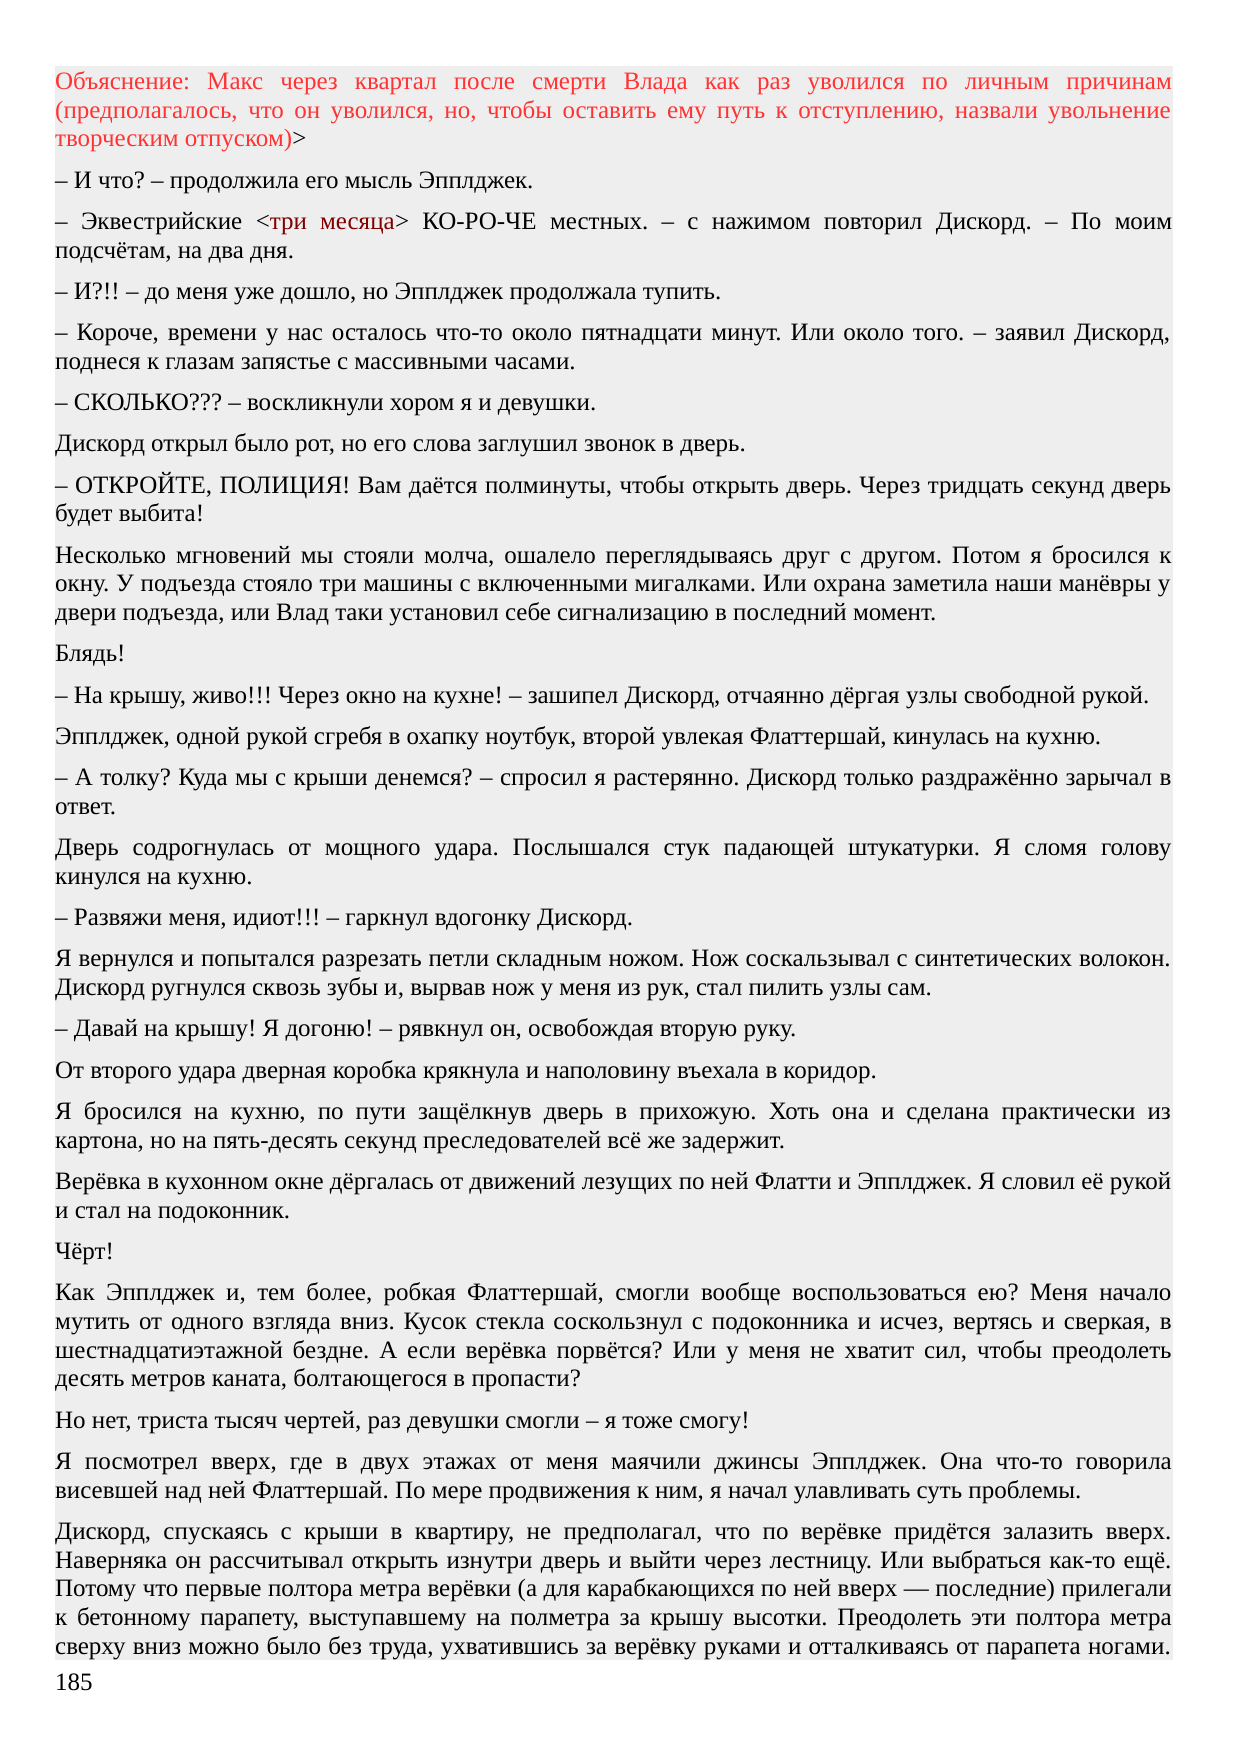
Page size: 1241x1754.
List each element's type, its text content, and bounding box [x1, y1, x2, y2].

text Блядь! [55, 638, 1173, 667]
text Я посмотрел вверх, где в двух этажах от меня маячили джинсы Эпплджек. Она что-то говорила висевшей над ней Флаттершай. По мере продвижения к ним, я начал улавливать суть проблемы. [55, 1446, 1173, 1503]
text Верёвка в кухонном окне дёргалась от движений лезущих по ней Флатти и Эпплджек. Я словил её рукой и стал на подоконник. [55, 1166, 1173, 1223]
text – И?!! – до меня уже дошло, но Эпплджек продолжала тупить. [55, 276, 1173, 305]
text – И что? – продолжила его мысль Эпплджек. [55, 165, 1173, 193]
text Дискорд открыл было рот, но его слова заглушил звонок в дверь. [55, 428, 1173, 457]
text – А толку? Куда мы с крыши денемся? – спросил я растерянно. Дискорд только раздражённо зарычал в ответ. [55, 762, 1173, 820]
text – Эквестрийские <три месяца> КО-РО-ЧЕ местных. – с нажимом повторил Дискорд. – По моим подсчётам, на два дня. [55, 206, 1173, 263]
text Объяснение: Макс через квартал после смерти Влада как раз уволился по личным причинам (предполагалось, что он уволился, но, чтобы оставить ему путь к отступлению, назвали увольнение творческим отпуском)> [55, 66, 1173, 152]
text – Короче, времени у нас осталось что-то около пятнадцати минут. Или около того. – заявил Дискорд, поднеся к глазам запястье с массивными часами. [55, 317, 1173, 375]
text Я вернулся и попытался разрезать петли складным ножом. Нож соскальзывал с синтетических волокон. Дискорд ругнулся сквозь зубы и, вырвав нож у меня из рук, стал пилить узлы сам. [55, 943, 1173, 1001]
text – Давай на крышу! Я догоню! – рявкнул он, освобождая вторую руку. [55, 1013, 1173, 1042]
text Дверь содрогнулась от мощного удара. Послышался стук падающей штукатурки. Я сломя голову кинулся на кухню. [55, 832, 1173, 890]
text – Развяжи меня, идиот!!! – гаркнул вдогонку Дискорд. [55, 902, 1173, 931]
text Эпплджек, одной рукой сгребя в охапку ноутбук, второй увлекая Флаттершай, кинулась на кухню. [55, 721, 1173, 750]
text Я бросился на кухню, по пути защёлкнув дверь в прихожую. Хоть она и сделана практически из картона, но на пять-десять секунд преследователей всё же задержит. [55, 1096, 1173, 1153]
text Как Эпплджек и, тем более, робкая Флаттершай, смогли вообще воспользоваться ею? Меня начало мутить от одного взгляда вниз. Кусок стекла соскользнул с подоконника и исчез, вертясь и сверкая, в шестнадцатиэтажной бездне. А если верёвка порвётся? Или у меня не хватит сил, чтобы преодолеть десять метров каната, болтающегося в пропасти? [55, 1277, 1173, 1392]
text Дискорд, спускаясь с крыши в квартиру, не предполагал, что по верёвке придётся залазить вверх. Наверняка он рассчитывал открыть изнутри дверь и выйти через лестницу. Или выбраться как-то ещё. Потому что первые полтора метра верёвки (а для карабкающихся по ней вверх — последние) прилегали к бетонному парапету, выступавшему на полметра за крышу высотки. Преодолеть эти полтора метра сверху вниз можно было без труда, ухватившись за верёвку руками и отталкиваясь от парапета ногами. [55, 1516, 1173, 1660]
text Но нет, триста тысяч чертей, раз девушки смогли – я тоже смогу! [55, 1405, 1173, 1433]
text – ОТКРОЙТЕ, ПОЛИЦИЯ! Вам даётся полминуты, чтобы открыть дверь. Через тридцать секунд дверь будет выбита! [55, 470, 1173, 527]
text – На крышу, живо!!! Через окно на кухне! – зашипел Дискорд, отчаянно дёргая узлы свободной рукой. [55, 680, 1173, 708]
text От второго удара дверная коробка крякнула и наполовину въехала в коридор. [55, 1055, 1173, 1083]
text – СКОЛЬКО??? – воскликнули хором я и девушки. [55, 387, 1173, 416]
text Чёрт! [55, 1236, 1173, 1265]
text Несколько мгновений мы стояли молча, ошалело переглядываясь друг с другом. Потом я бросился к окну. У подъезда стояло три машины с включенными мигалками. Или охрана заметила наши манёвры у двери подъезда, или Влад таки установил себе сигнализацию в последний момент. [55, 540, 1173, 626]
